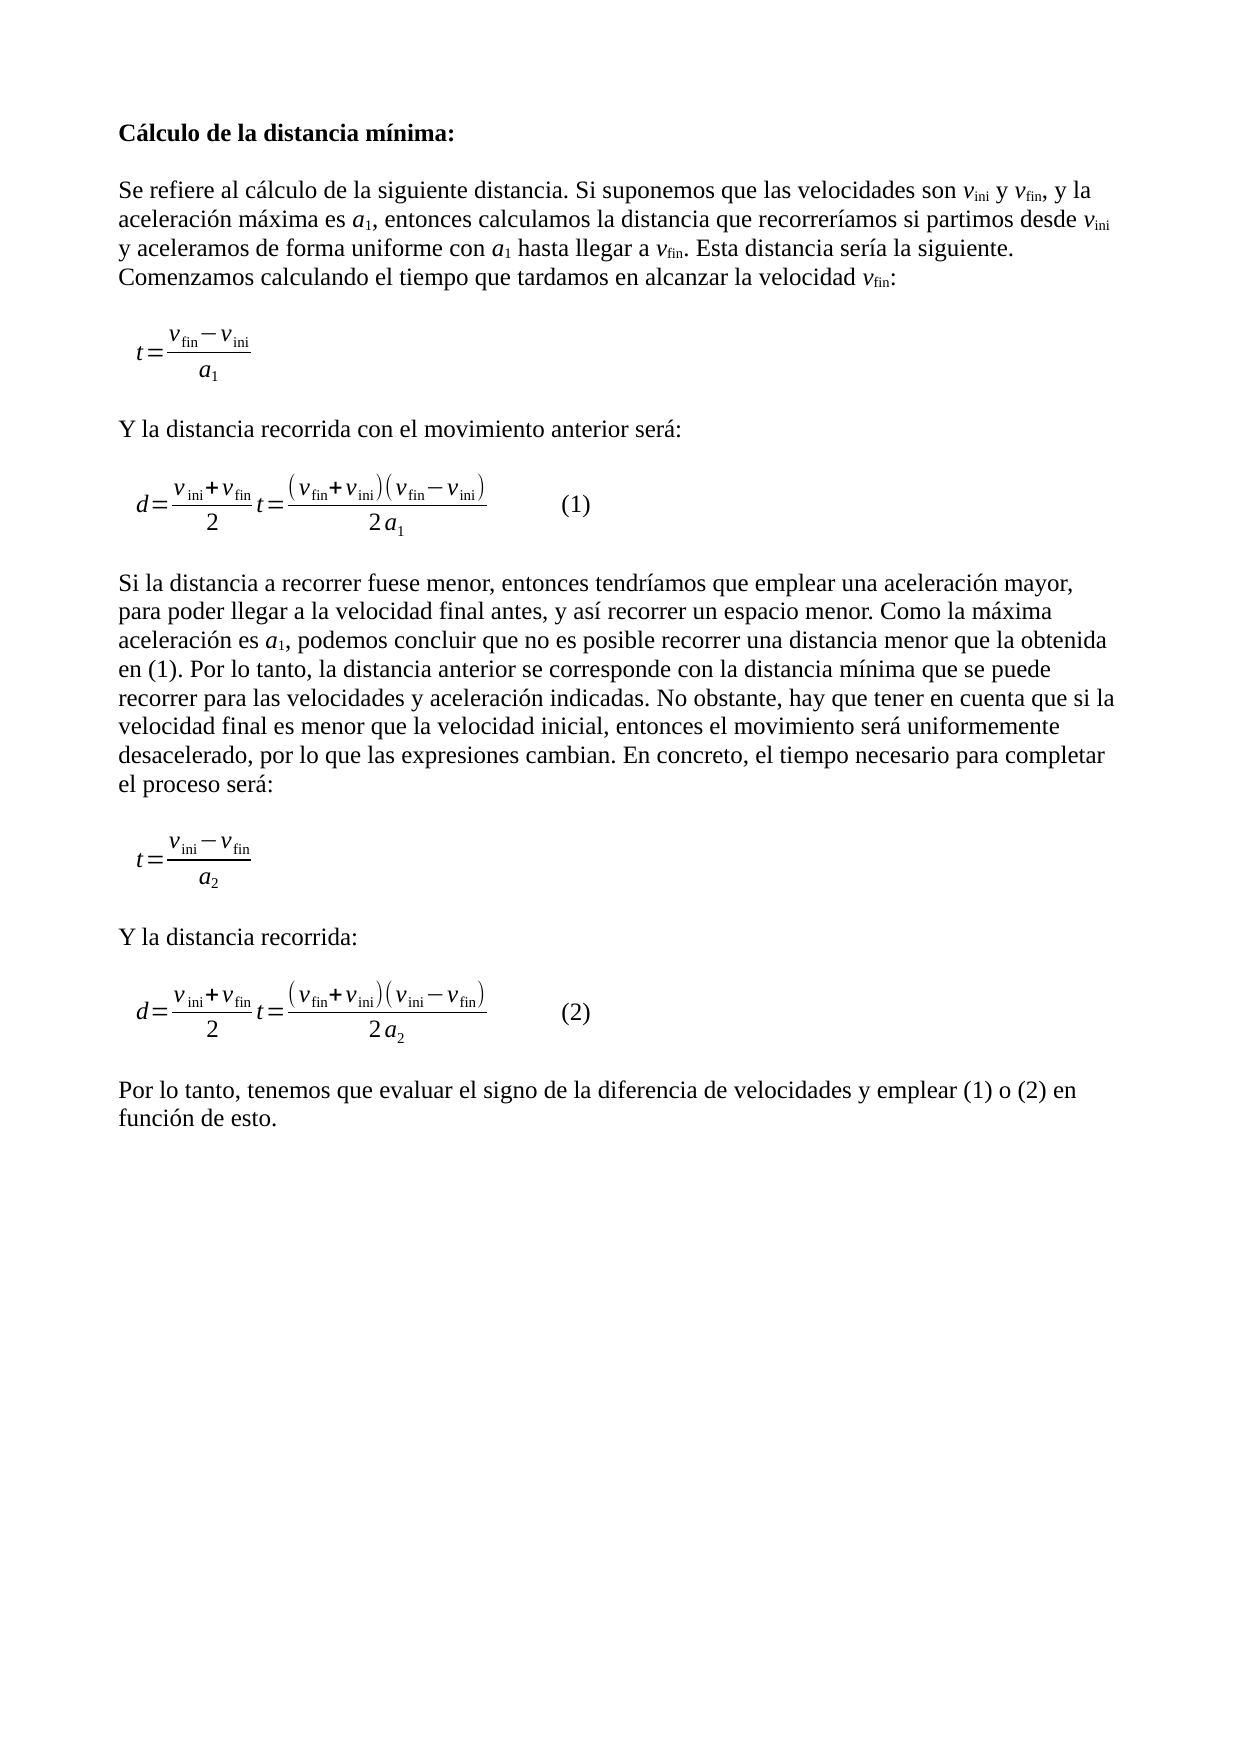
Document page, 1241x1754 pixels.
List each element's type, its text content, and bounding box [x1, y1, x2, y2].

text Cálculo de la distancia mínima: [118, 118, 1122, 147]
text (1) [118, 472, 1122, 539]
text (2) [118, 979, 1122, 1046]
text Y la distancia recorrida con el movimiento anterior será: [118, 414, 1122, 443]
text Por lo tanto, tenemos que evaluar el signo de la diferencia de velocidades y emplear (1) o (2) en función de esto. [118, 1075, 1122, 1132]
text Y la distancia recorrida: [118, 922, 1122, 950]
text Si la distancia a recorrer fuese menor, entonces tendríamos que emplear una aceleración mayor, para poder llegar a la velocidad final antes, y así recorrer un espacio menor. Como la máxima aceleración es a1, podemos concluir que no es posible recorrer una distancia menor que la obtenida en (1). Por lo tanto, la distancia anterior se corresponde con la distancia mínima que se puede recorrer para las velocidades y aceleración indicadas. No obstante, hay que tener en cuenta que si la velocidad final es menor que la velocidad inicial, entonces el movimiento será uniformemente desacelerado, por lo que las expresiones cambian. En concreto, el tiempo necesario para completar el proceso será: [118, 568, 1122, 798]
text Se refiere al cálculo de la siguiente distancia. Si suponemos que las velocidades son vini y vfin, y la aceleración máxima es a1, entonces calculamos la distancia que recorreríamos si partimos desde vini y aceleramos de forma uniforme con a1 hasta llegar a vfin. Esta distancia sería la siguiente. Comenzamos calculando el tiempo que tardamos en alcanzar la velocidad vfin: [118, 176, 1122, 291]
